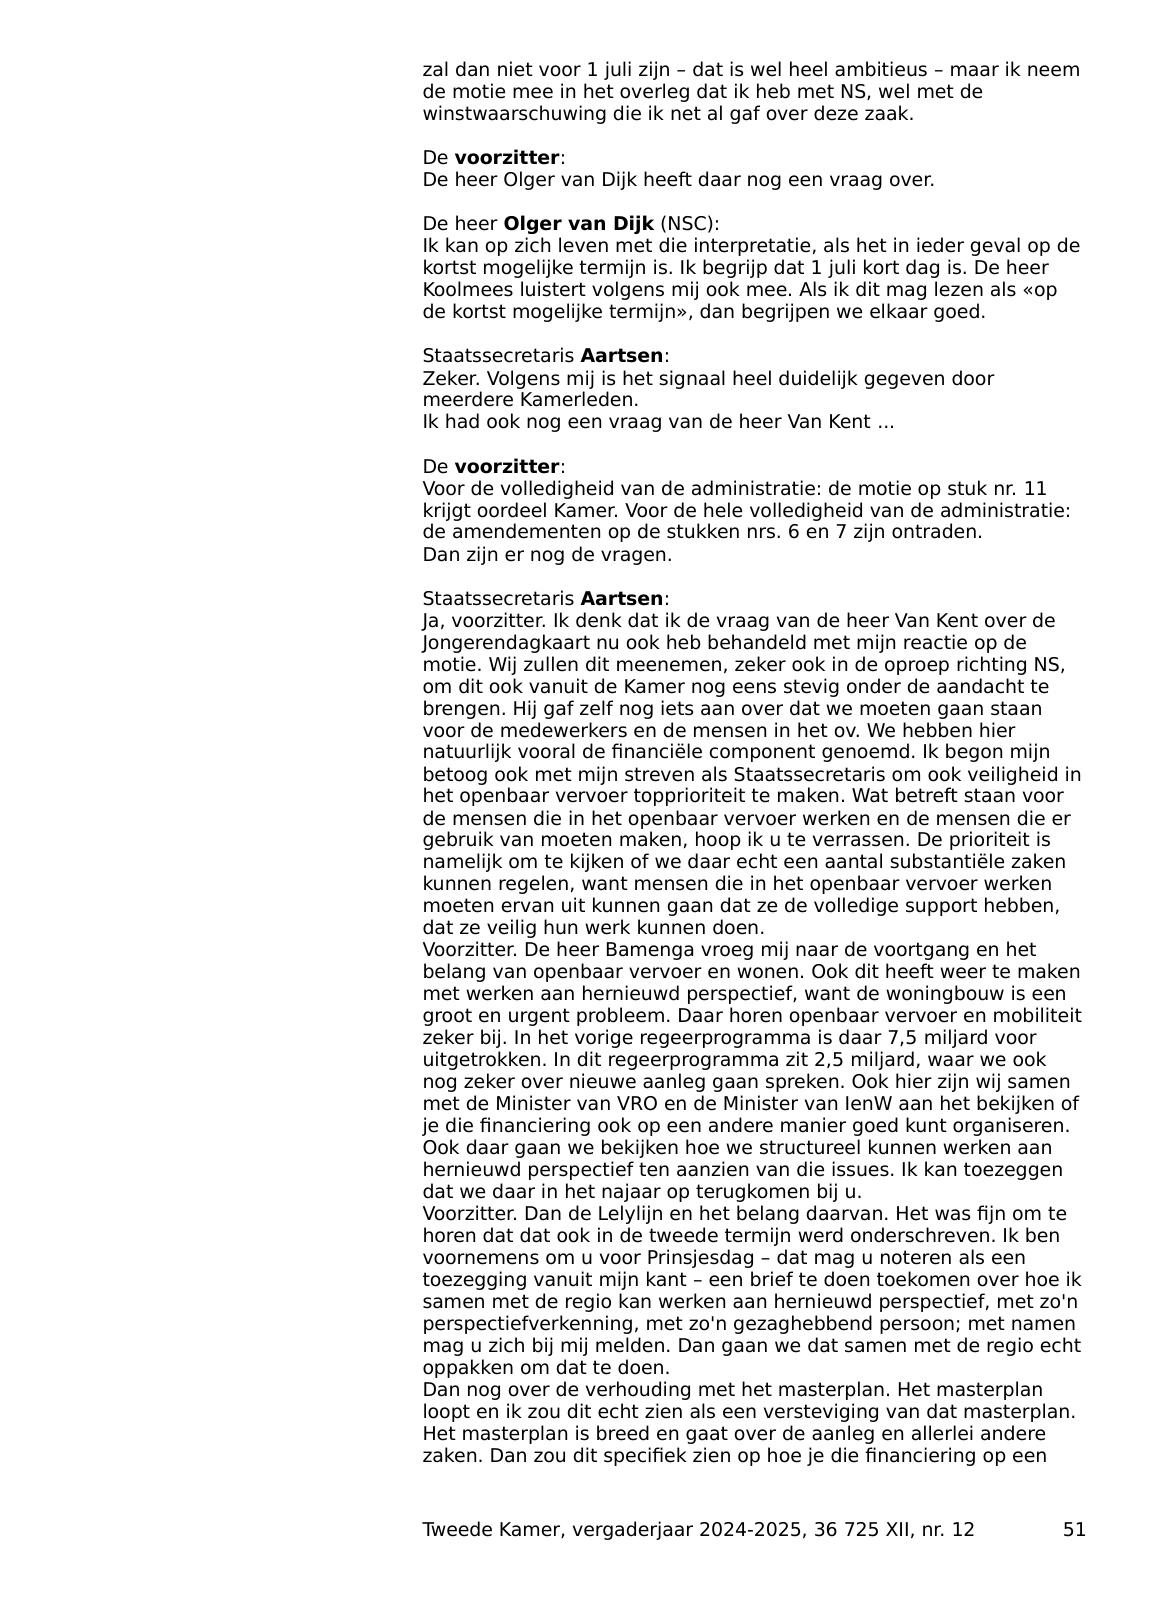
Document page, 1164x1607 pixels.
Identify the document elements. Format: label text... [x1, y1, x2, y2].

text Ja, voorzitter. Ik denk dat ik de vraag van de heer Van Kent over de Jongerendagkaart nu ook heb behandeld met mijn reactie op de motie. Wij zullen dit meenemen, zeker ook in de oproep richting NS, om dit ook vanuit de Kamer nog eens stevig onder de aandacht te brengen. Hij gaf zelf nog iets aan over dat we moeten gaan staan voor de medewerkers en de mensen in het ov. We hebben hier natuurlijk vooral de financiële component genoemd. Ik begon mijn betoog ook met mijn streven als Staatssecretaris om ook veiligheid in het openbaar vervoer topprioriteit te maken. Wat betreft staan voor de mensen die in het openbaar vervoer werken en de mensen die er gebruik van moeten maken, hoop ik u te verrassen. De prioriteit is namelijk om te kijken of we daar echt een aantal substantiële zaken kunnen regelen, want mensen die in het openbaar vervoer werken moeten ervan uit kunnen gaan dat ze de volledige support hebben, dat ze veilig hun werk kunnen doen. [422, 609, 1087, 939]
text Ik kan op zich leven met die interpretatie, als het in ieder geval op de kortst mogelijke termijn is. Ik begrijp dat 1 juli kort dag is. De heer Koolmees luistert volgens mij ook mee. Als ik dit mag lezen als «op de kortst mogelijke termijn», dan begrijpen we elkaar goed. [422, 235, 1087, 323]
text De heer Olger van Dijk heeft daar nog een vraag over. [422, 169, 1087, 191]
text De heer Olger van Dijk (NSC): [422, 213, 1087, 235]
text De voorzitter: [422, 147, 1087, 169]
text Zeker. Volgens mij is het signaal heel duidelijk gegeven door meerdere Kamerleden. [422, 367, 1087, 411]
text De voorzitter: [422, 456, 1087, 477]
text Voor de volledigheid van de administratie: de motie op stuk nr. 11 krijgt oordeel Kamer. Voor de hele volledigheid van de administratie: de amendementen op de stukken nrs. 6 en 7 zijn ontraden. [422, 477, 1087, 543]
text Voorzitter. De heer Bamenga vroeg mij naar de voortgang en het belang van openbaar vervoer en wonen. Ook dit heeft weer te maken met werken aan hernieuwd perspectief, want de woningbouw is een groot en urgent probleem. Daar horen openbaar vervoer en mobiliteit zeker bij. In het vorige regeerprogramma is daar 7,5 miljard voor uitgetrokken. In dit regeerprogramma zit 2,5 miljard, waar we ook nog zeker over nieuwe aanleg gaan spreken. Ook hier zijn wij samen met de Minister van VRO en de Minister van IenW aan het bekijken of je die financiering ook op een andere manier goed kunt organiseren. Ook daar gaan we bekijken hoe we structureel kunnen werken aan hernieuwd perspectief ten aanzien van die issues. Ik kan toezeggen dat we daar in het najaar op terugkomen bij u. [422, 939, 1087, 1203]
text Staatssecretaris Aartsen: [422, 588, 1087, 609]
text Voorzitter. Dan de Lelylijn en het belang daarvan. Het was fijn om te horen dat dat ook in de tweede termijn werd onderschreven. Ik ben voornemens om u voor Prinsjesdag – dat mag u noteren als een toezegging vanuit mijn kant – een brief te doen toekomen over hoe ik samen met de regio kan werken aan hernieuwd perspectief, met zo'n perspectiefverkenning, met zo'n gezaghebbend persoon; met namen mag u zich bij mij melden. Dan gaan we dat samen met de regio echt oppakken om dat te doen. [422, 1203, 1087, 1379]
text Dan zijn er nog de vragen. [422, 543, 1087, 565]
text Ik had ook nog een vraag van de heer Van Kent ... [422, 411, 1087, 433]
text Dan nog over de verhouding met het masterplan. Het masterplan loopt en ik zou dit echt zien als een versteviging van dat masterplan. Het masterplan is breed en gaat over de aanleg en allerlei andere zaken. Dan zou dit specifiek zien op hoe je die financiering op een [422, 1379, 1087, 1467]
text Staatssecretaris Aartsen: [422, 345, 1087, 367]
text zal dan niet voor 1 juli zijn – dat is wel heel ambitieus – maar ik neem de motie mee in het overleg dat ik heb met NS, wel met de winstwaarschuwing die ik net al gaf over deze zaak. [422, 59, 1087, 125]
